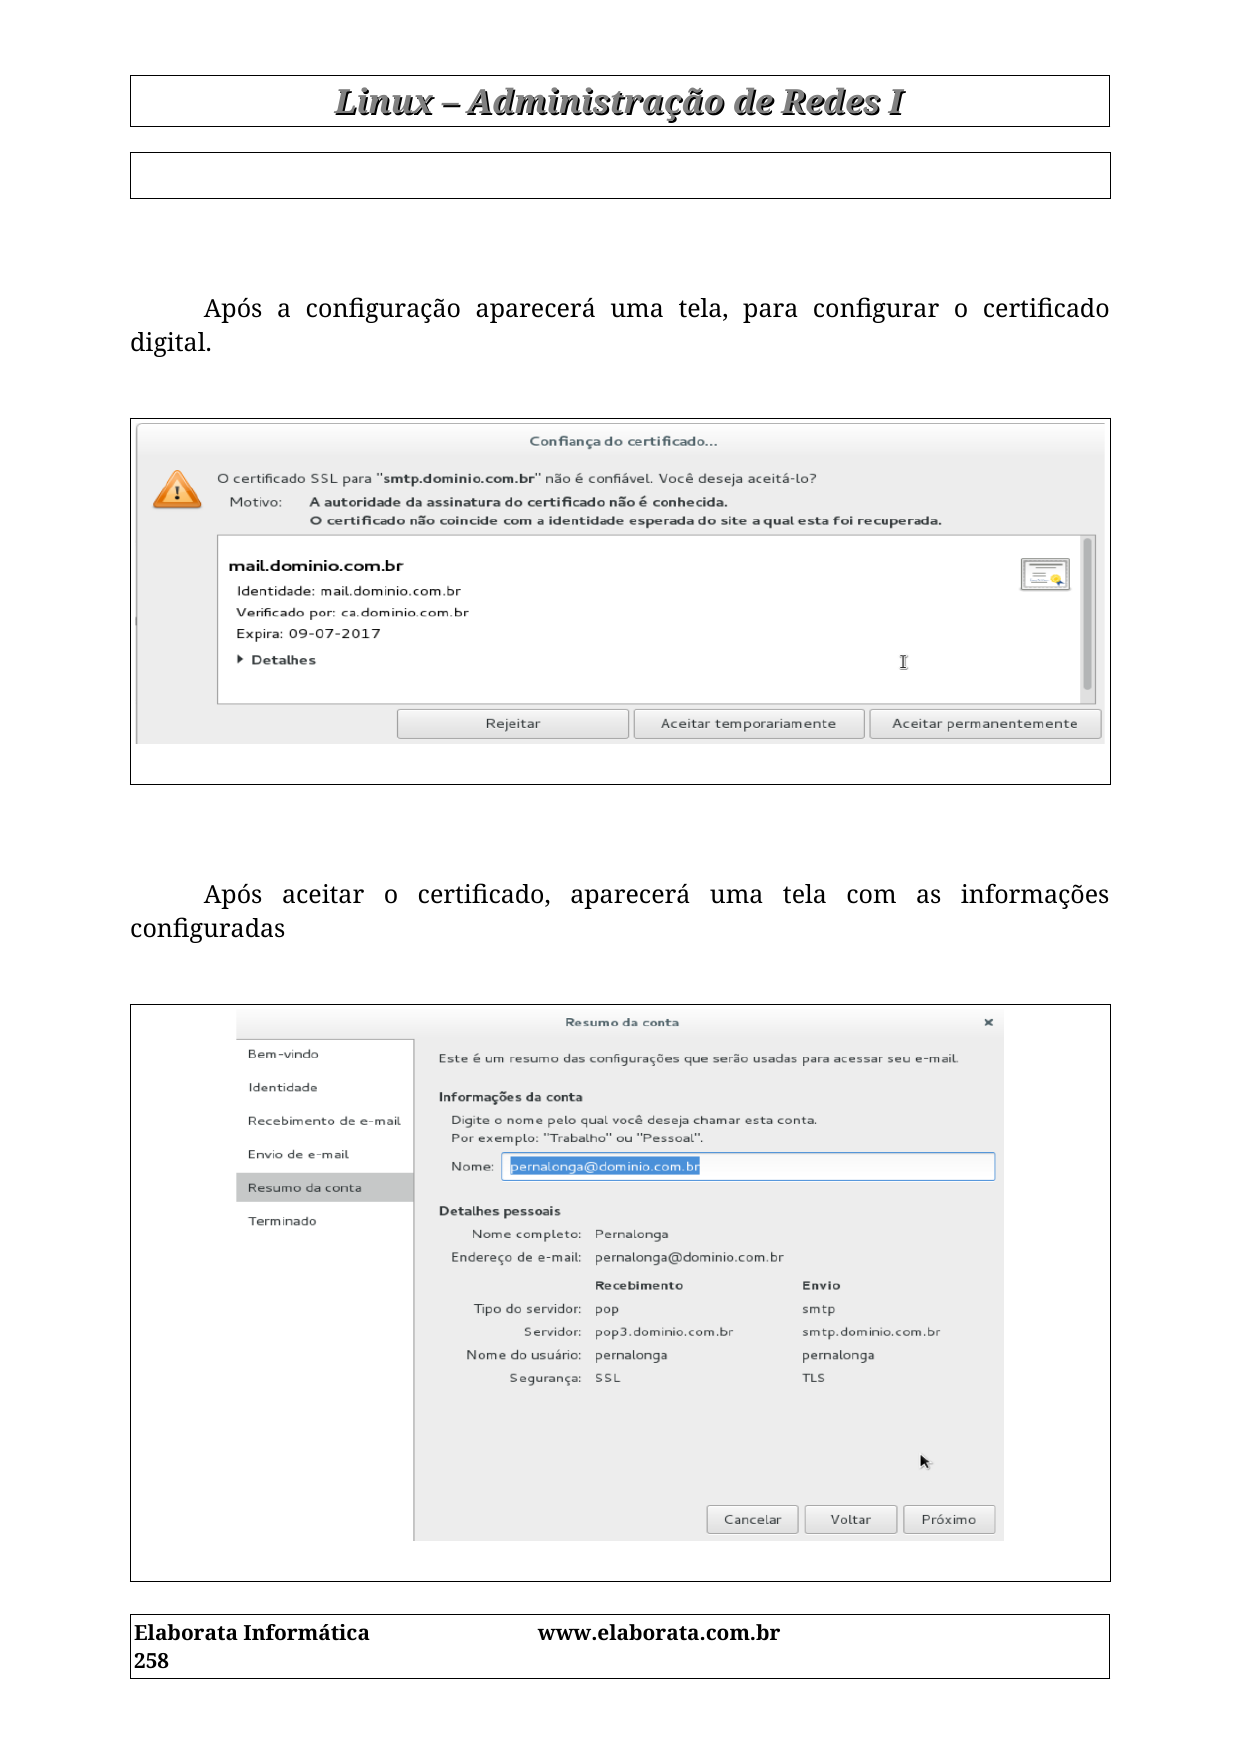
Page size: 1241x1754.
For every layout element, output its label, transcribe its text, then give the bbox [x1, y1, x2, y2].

text Após a configuração aparecerá uma tela, para configurar o certificado digital. [130, 291, 1110, 359]
text Após aceitar o certificado, aparecerá uma tela com as informações configuradas [130, 877, 1110, 945]
table_header [131, 153, 1110, 198]
table_header [131, 424, 1110, 784]
picture [135, 423, 1105, 744]
table_header [131, 419, 1110, 423]
table_header [131, 1010, 1110, 1581]
picture [236, 1009, 1004, 1541]
table_header [131, 1005, 1110, 1009]
